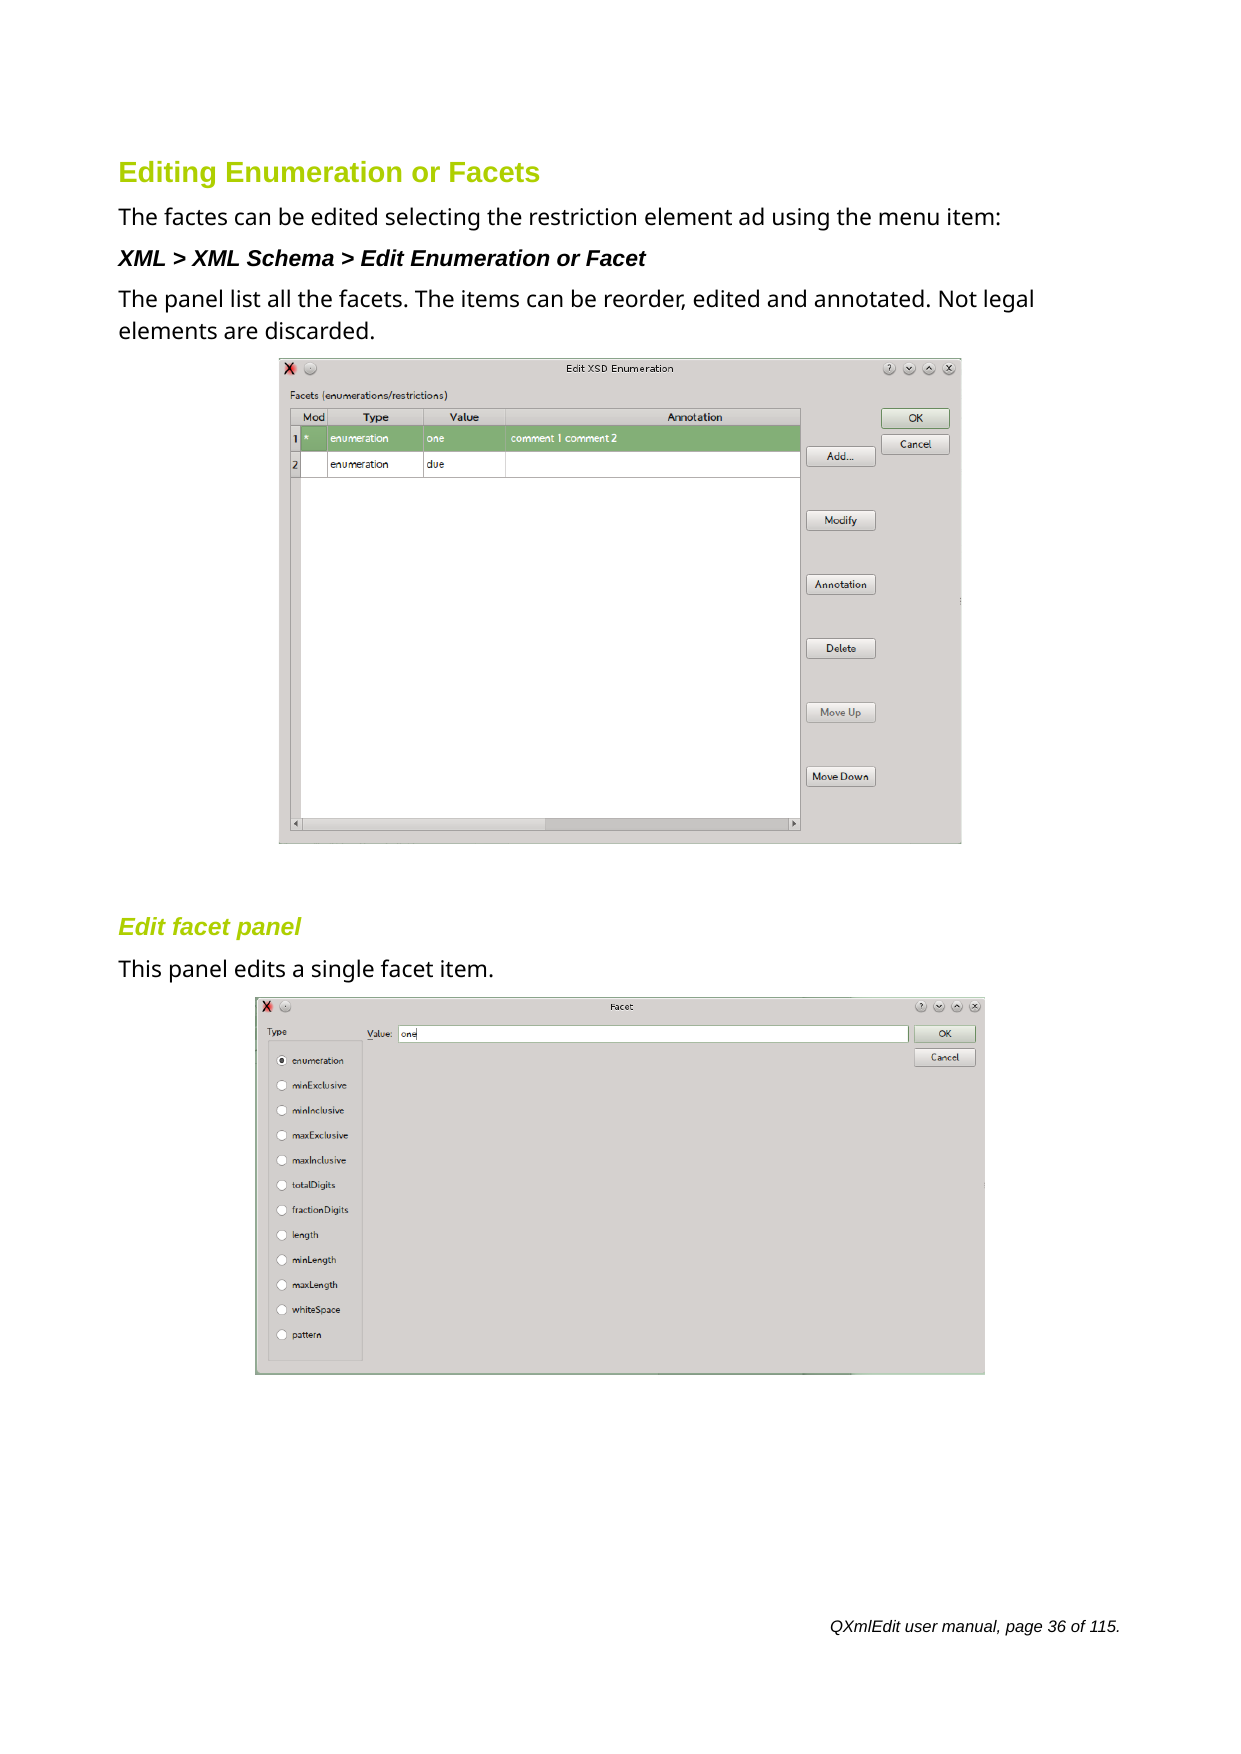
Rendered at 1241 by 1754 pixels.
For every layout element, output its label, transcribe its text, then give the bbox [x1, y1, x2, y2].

picture [278, 358, 962, 844]
text The panel list all the facets. The items can be reorder, edited and annotated. Not legal elements are discarded. [118, 283, 1122, 346]
picture [255, 997, 985, 1375]
text XML > XML Schema > Edit Enumeration or Facet [118, 244, 1122, 271]
subtitle Edit facet panel [118, 912, 1122, 941]
subtitle Editing Enumeration or Facets [118, 155, 1122, 188]
text The factes can be edited selecting the restriction element ad using the menu item: [118, 201, 1122, 232]
subtitle This panel edits a single facet item. [118, 953, 1122, 985]
